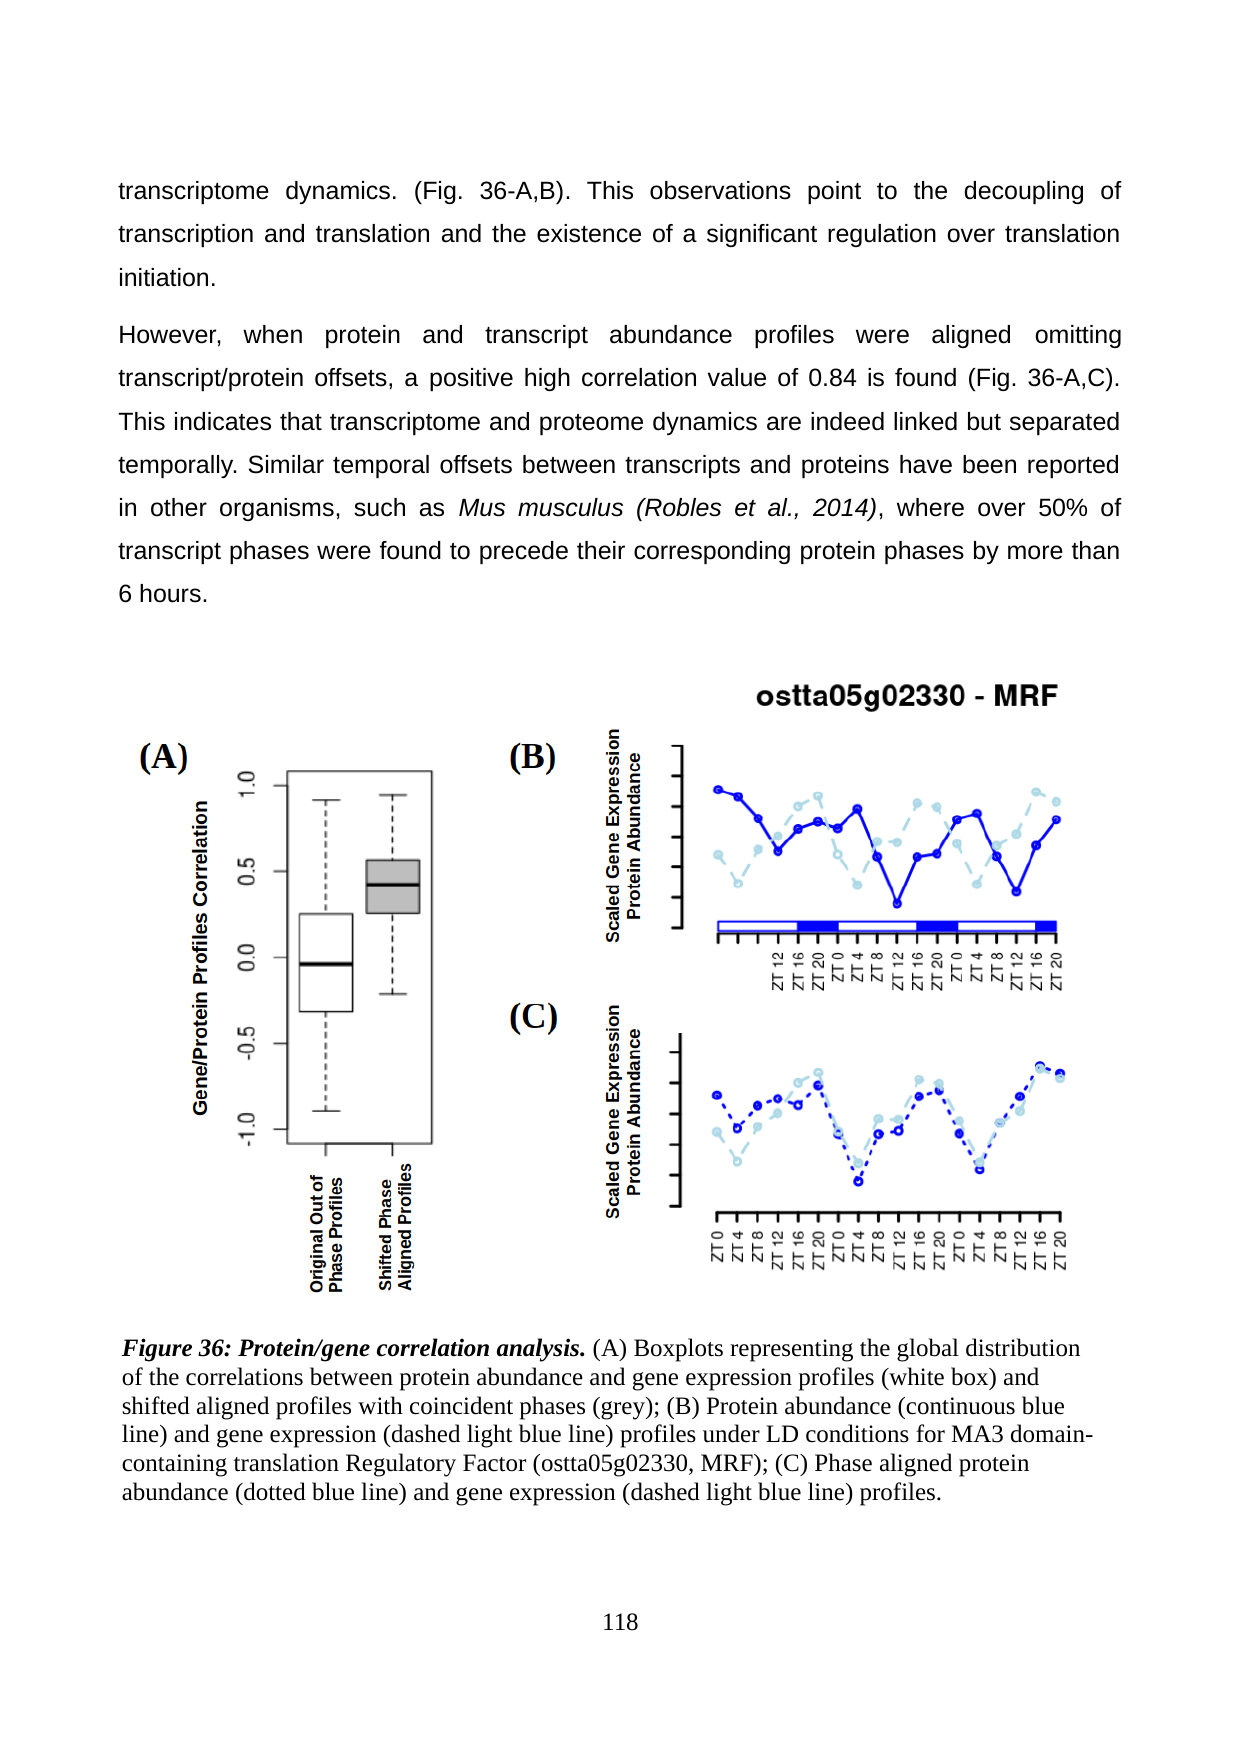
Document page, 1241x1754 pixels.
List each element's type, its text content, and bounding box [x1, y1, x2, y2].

text Figure 36: Protein/gene correlation analysis. (A) Boxplots representing the global distribution of the correlations between protein abundance and gene expression profiles (white box) and shifted aligned profiles with coincident phases (grey); (B) Protein abundance (continuous blue line) and gene expression (dashed light blue line) profiles under LD conditions for MA3 domain-containing translation Regulatory Factor (ostta05g02330, MRF); (C) Phase aligned protein abundance (dotted blue line) and gene expression (dashed light blue line) profiles. [122, 1334, 1099, 1506]
text transcriptome dynamics. (Fig. 36-A,B). This observations point to the decoupling of transcription and translation and the existence of a significant regulation over translation initiation. [118, 176, 1122, 291]
picture [121, 675, 1099, 1334]
text However, when protein and transcript abundance profiles were aligned omitting transcript/protein offsets, a positive high correlation value of 0.84 is found (Fig. 36-A,C). This indicates that transcriptome and proteome dynamics are indeed linked but separated temporally. Similar temporal offsets between transcripts and proteins have been reported in other organisms, such as Mus musculus (Robles et al., 2014)⁠, where over 50% of transcript phases were found to precede their corresponding protein phases by more than 6 hours. [118, 320, 1122, 608]
